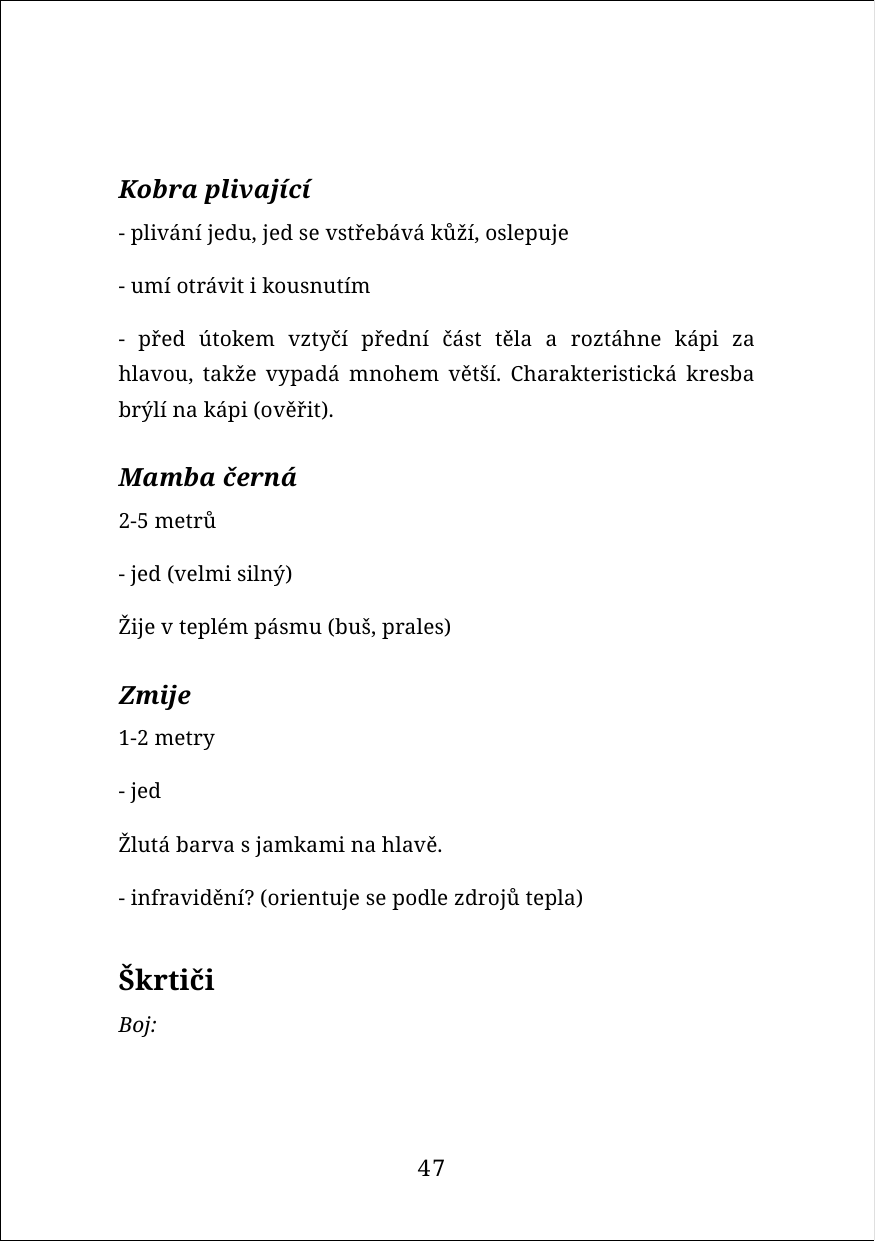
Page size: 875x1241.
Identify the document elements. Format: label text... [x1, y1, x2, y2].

text 2-5 metrů [118, 506, 756, 534]
subtitle Mamba černá [118, 460, 756, 494]
text Žije v teplém pásmu (buš, prales) [118, 612, 756, 641]
text 1-2 metry [118, 723, 756, 752]
text - jed [118, 776, 756, 805]
text - plivání jedu, jed se vstřebává kůží, oslepuje [118, 218, 756, 246]
subtitle Kobra plivající [118, 172, 756, 206]
text - infravidění? (orientuje se podle zdrojů tepla) [118, 883, 756, 911]
text Boj: [118, 1010, 756, 1038]
text Žlutá barva s jamkami na hlavě. [118, 830, 756, 858]
text - jed (velmi silný) [118, 559, 756, 588]
subtitle Škrtiči [118, 960, 756, 998]
text - umí otrávit i kousnutím [118, 271, 756, 299]
text - před útokem vztyčí přední část těla a roztáhne kápi za hlavou, takže vypadá mnohem větší. Charakteristická kresba brýlí na kápi (ověřit). [118, 324, 756, 423]
subtitle Zmije [118, 677, 756, 711]
